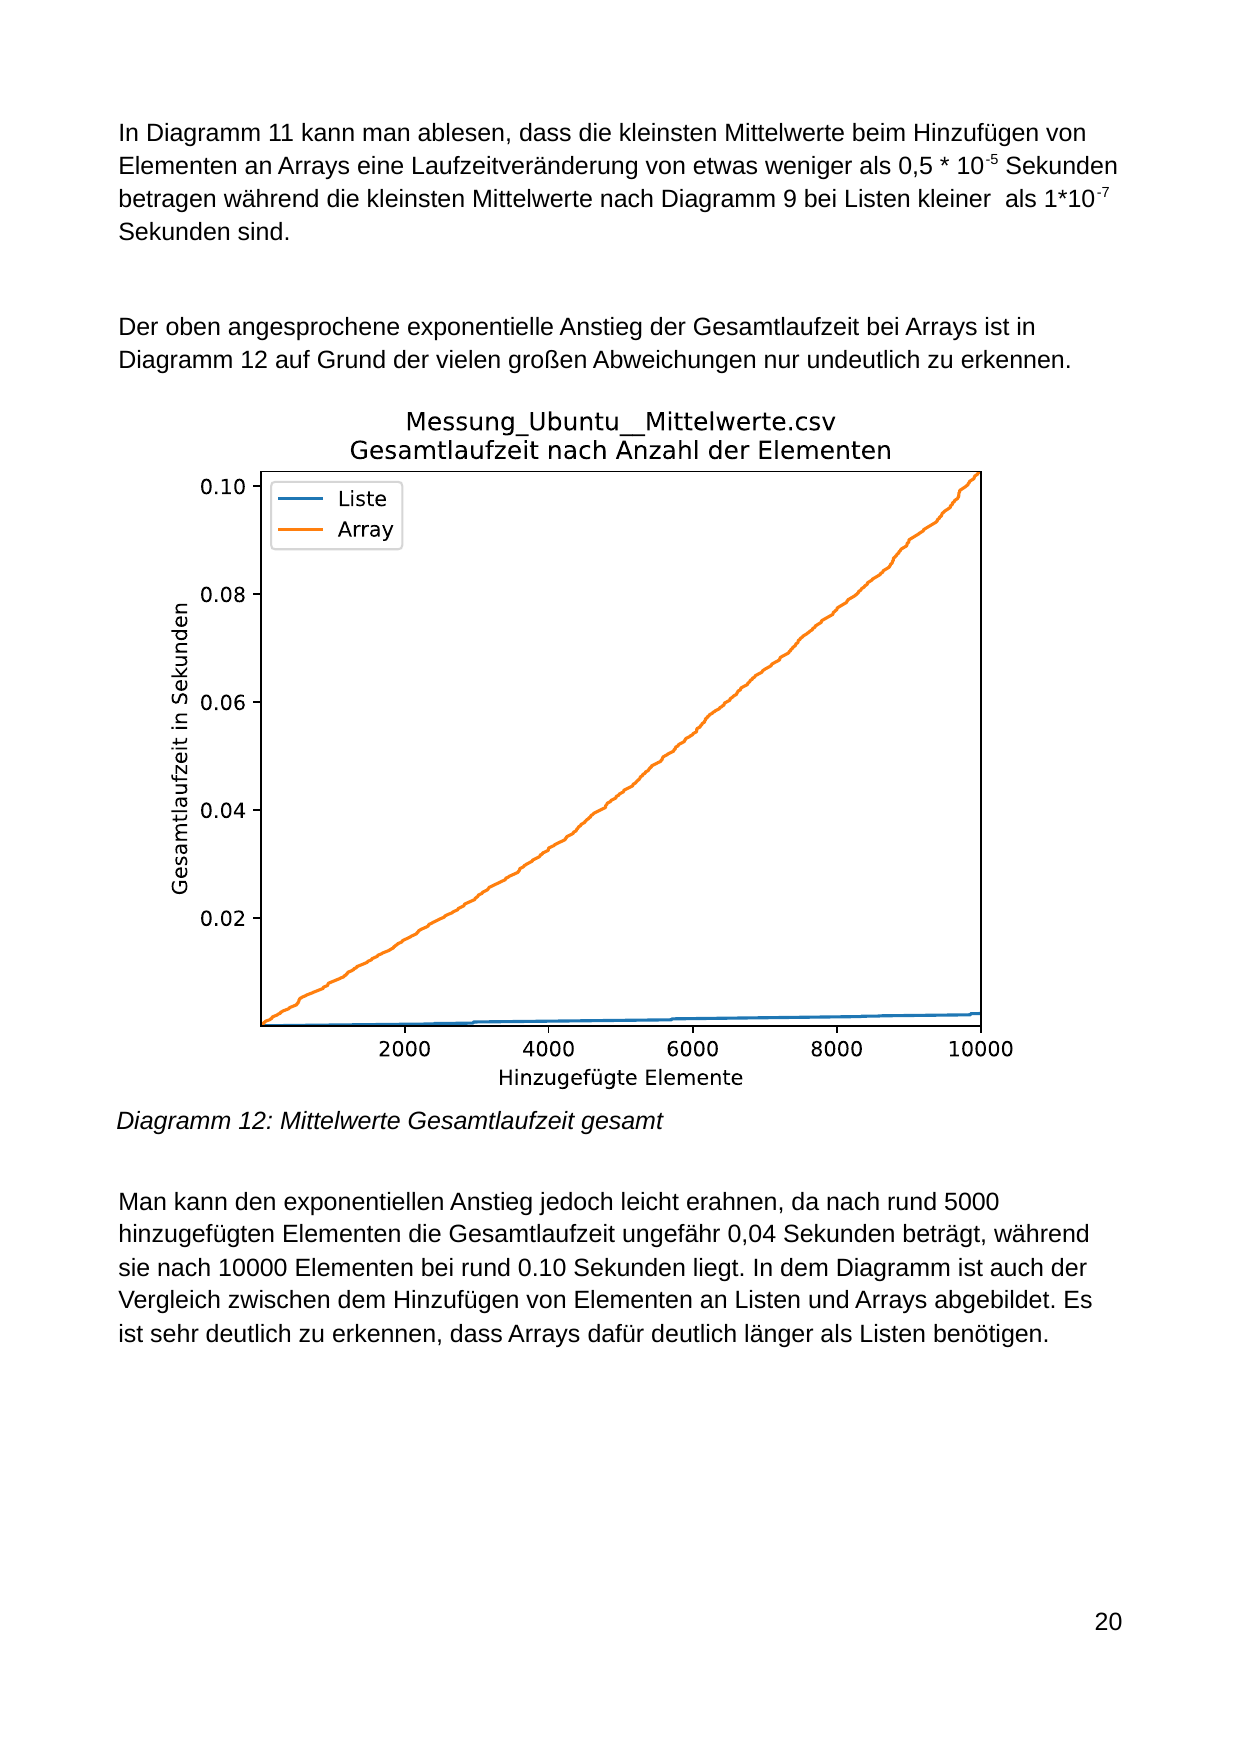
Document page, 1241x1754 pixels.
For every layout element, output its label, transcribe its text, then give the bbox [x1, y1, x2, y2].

text In Diagramm 11 kann man ablesen, dass die kleinsten Mittelwerte beim Hinzufügen von Elementen an Arrays eine Laufzeitveränderung von etwas weniger als 0,5 * 10-5 Sekunden betragen während die kleinsten Mittelwerte nach Diagramm 9 bei Listen kleiner als 1*10-7 Sekunden sind. [118, 118, 1122, 246]
text Man kann den exponentiellen Anstieg jedoch leicht erahnen, da nach rund 5000 hinzugefügten Elementen die Gesamtlaufzeit ungefähr 0,04 Sekunden beträgt, während sie nach 10000 Elementen bei rund 0.10 Sekunden liegt. In dem Diagramm ist auch der Vergleich zwischen dem Hinzufügen von Elementen an Listen und Arrays abgebildet. Es ist sehr deutlich zu erkennen, dass Arrays dafür deutlich länger als Listen benötigen. [118, 1186, 1122, 1347]
text Der oben angesprochene exponentielle Anstieg der Gesamtlaufzeit bei Arrays ist in Diagramm 12 auf Grund der vielen großen Abweichungen nur undeutlich zu erkennen. [118, 312, 1122, 374]
text Diagramm 12: Mittelwerte Gesamtlaufzeit gesamt [116, 397, 1077, 1134]
